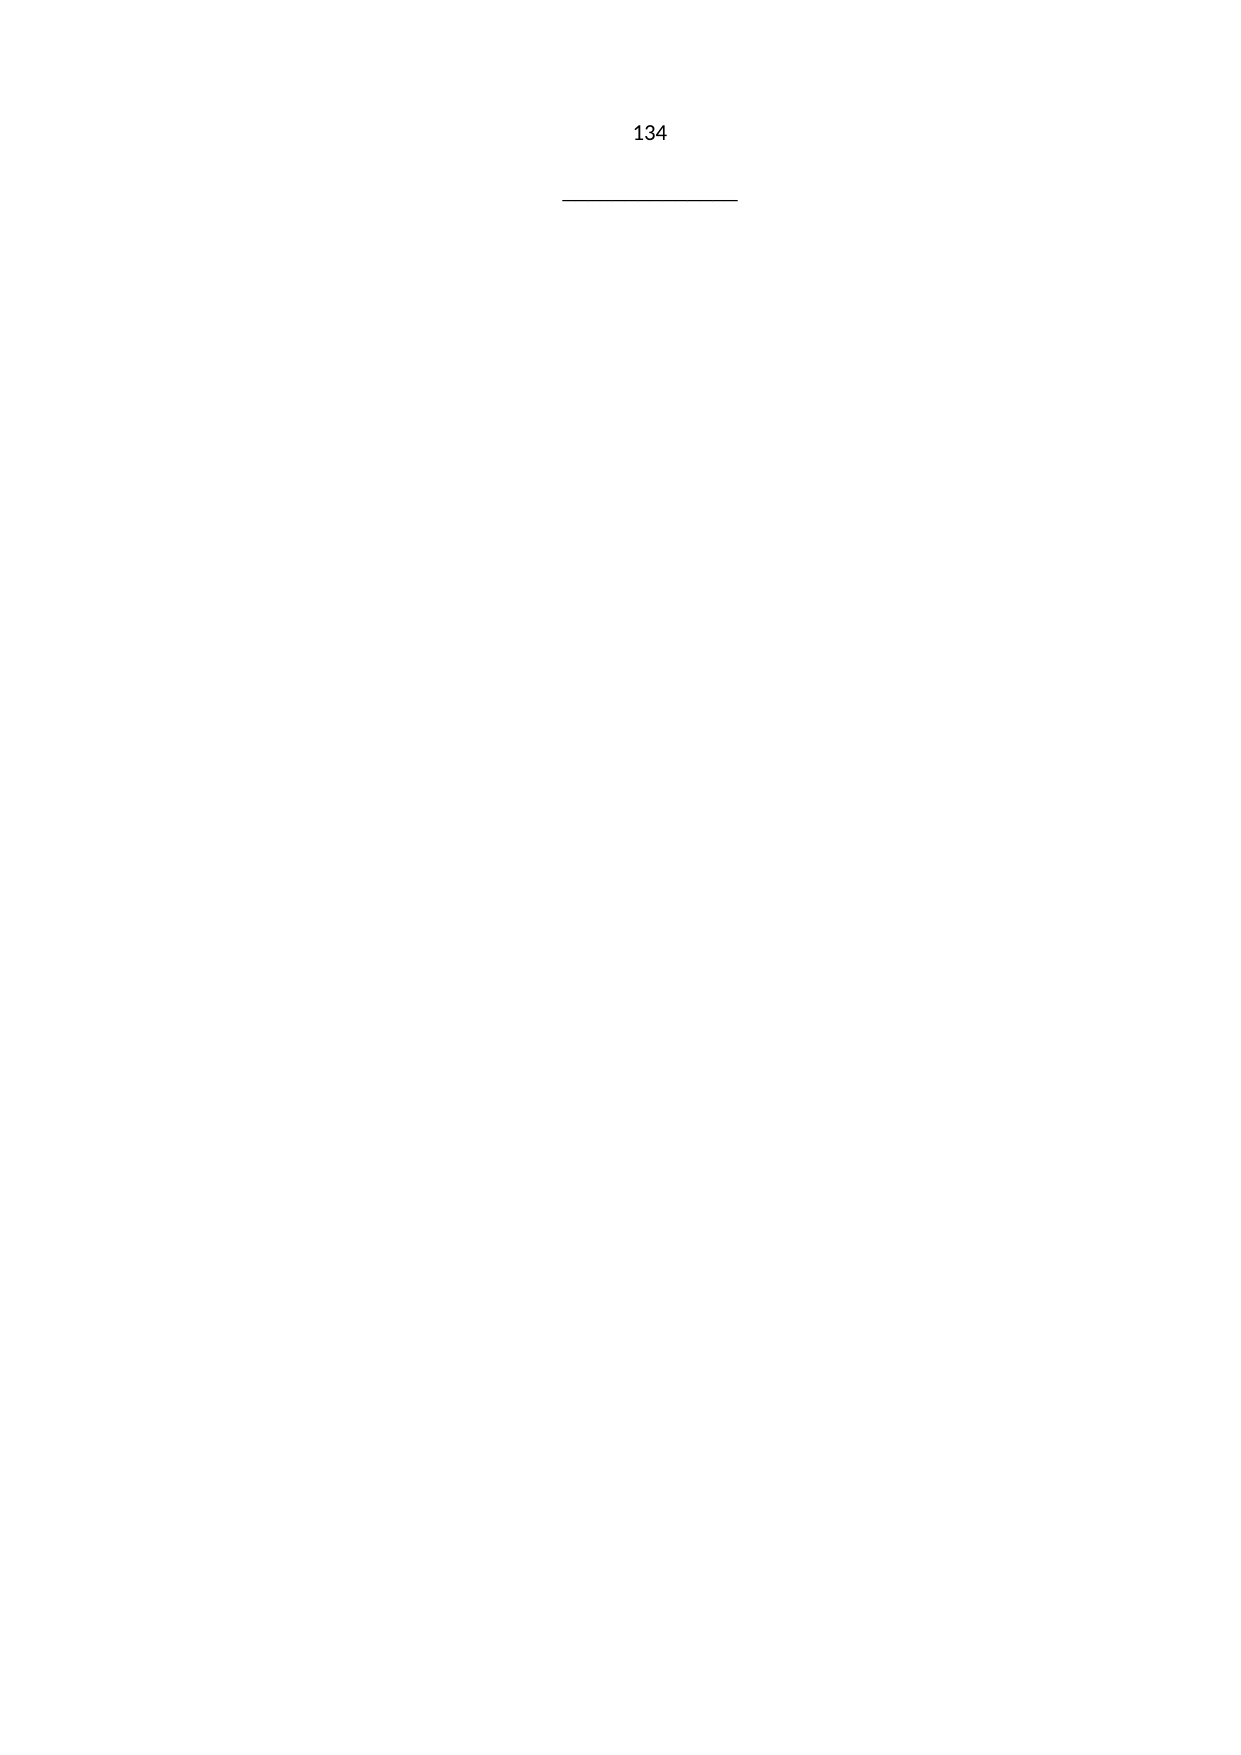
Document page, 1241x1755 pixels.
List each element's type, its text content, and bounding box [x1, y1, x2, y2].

text ______________ [177, 175, 1122, 204]
